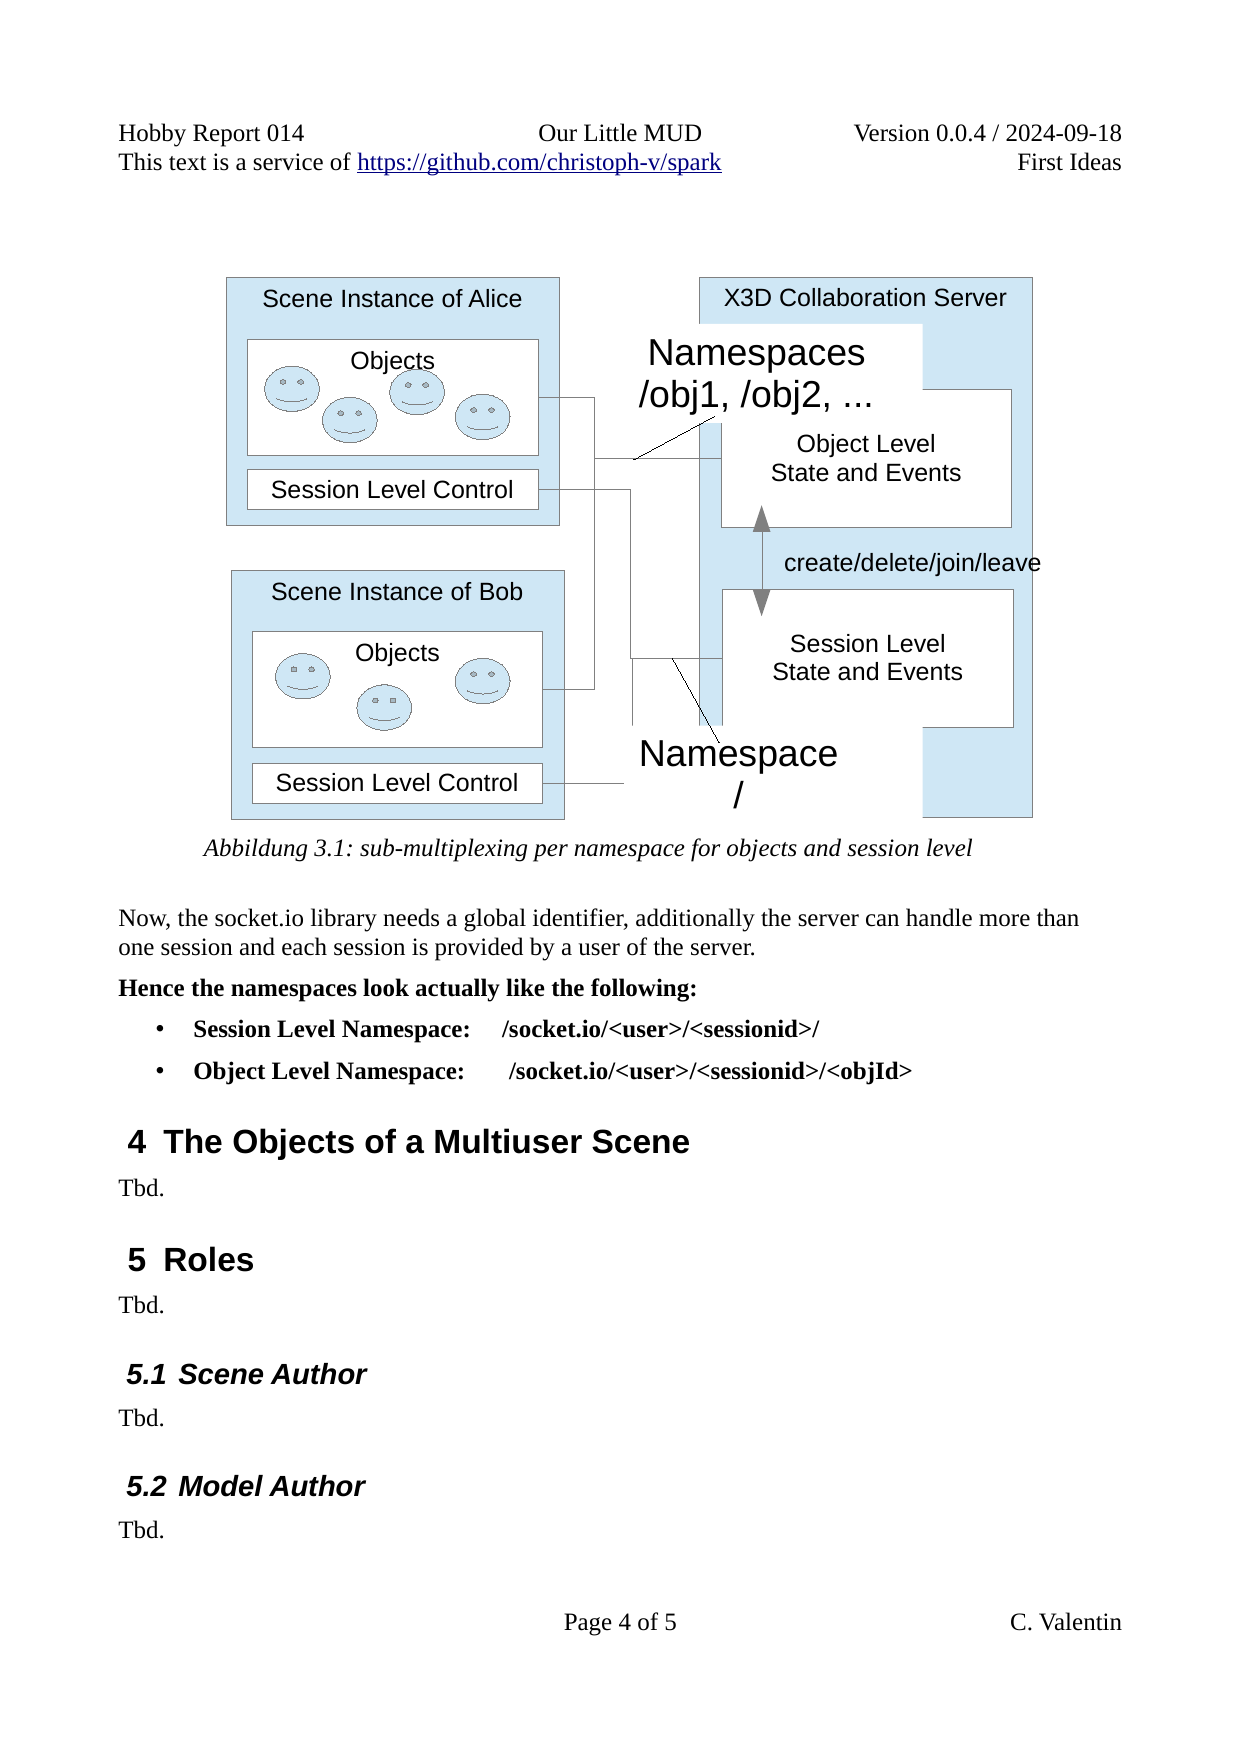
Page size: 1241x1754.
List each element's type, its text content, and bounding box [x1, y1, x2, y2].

subtitle Scene Author [118, 1357, 1122, 1390]
text Now, the socket.io library needs a global identifier, additionally the server can handle more than one session and each session is provided by a user of the server. [118, 903, 1122, 961]
subtitle The Objects of a Multiuser Scene [118, 1122, 1122, 1161]
list Object Level Namespace: /socket.io/<user>/<sessionid>/<objId> [156, 1056, 1122, 1084]
subtitle Roles [118, 1239, 1122, 1278]
text Tbd. [118, 1291, 1122, 1319]
text Tbd. [118, 1403, 1122, 1432]
text Abbildung 3.1: sub-multiplexing per namespace for objects and session level [204, 218, 1036, 862]
list Session Level Namespace: /socket.io/<user>/<sessionid>/ [156, 1014, 1122, 1043]
text Tbd. [118, 1173, 1122, 1202]
text Tbd. [118, 1515, 1122, 1544]
subtitle Model Author [118, 1469, 1122, 1503]
text Hence the namespaces look actually like the following: [118, 973, 1122, 1002]
